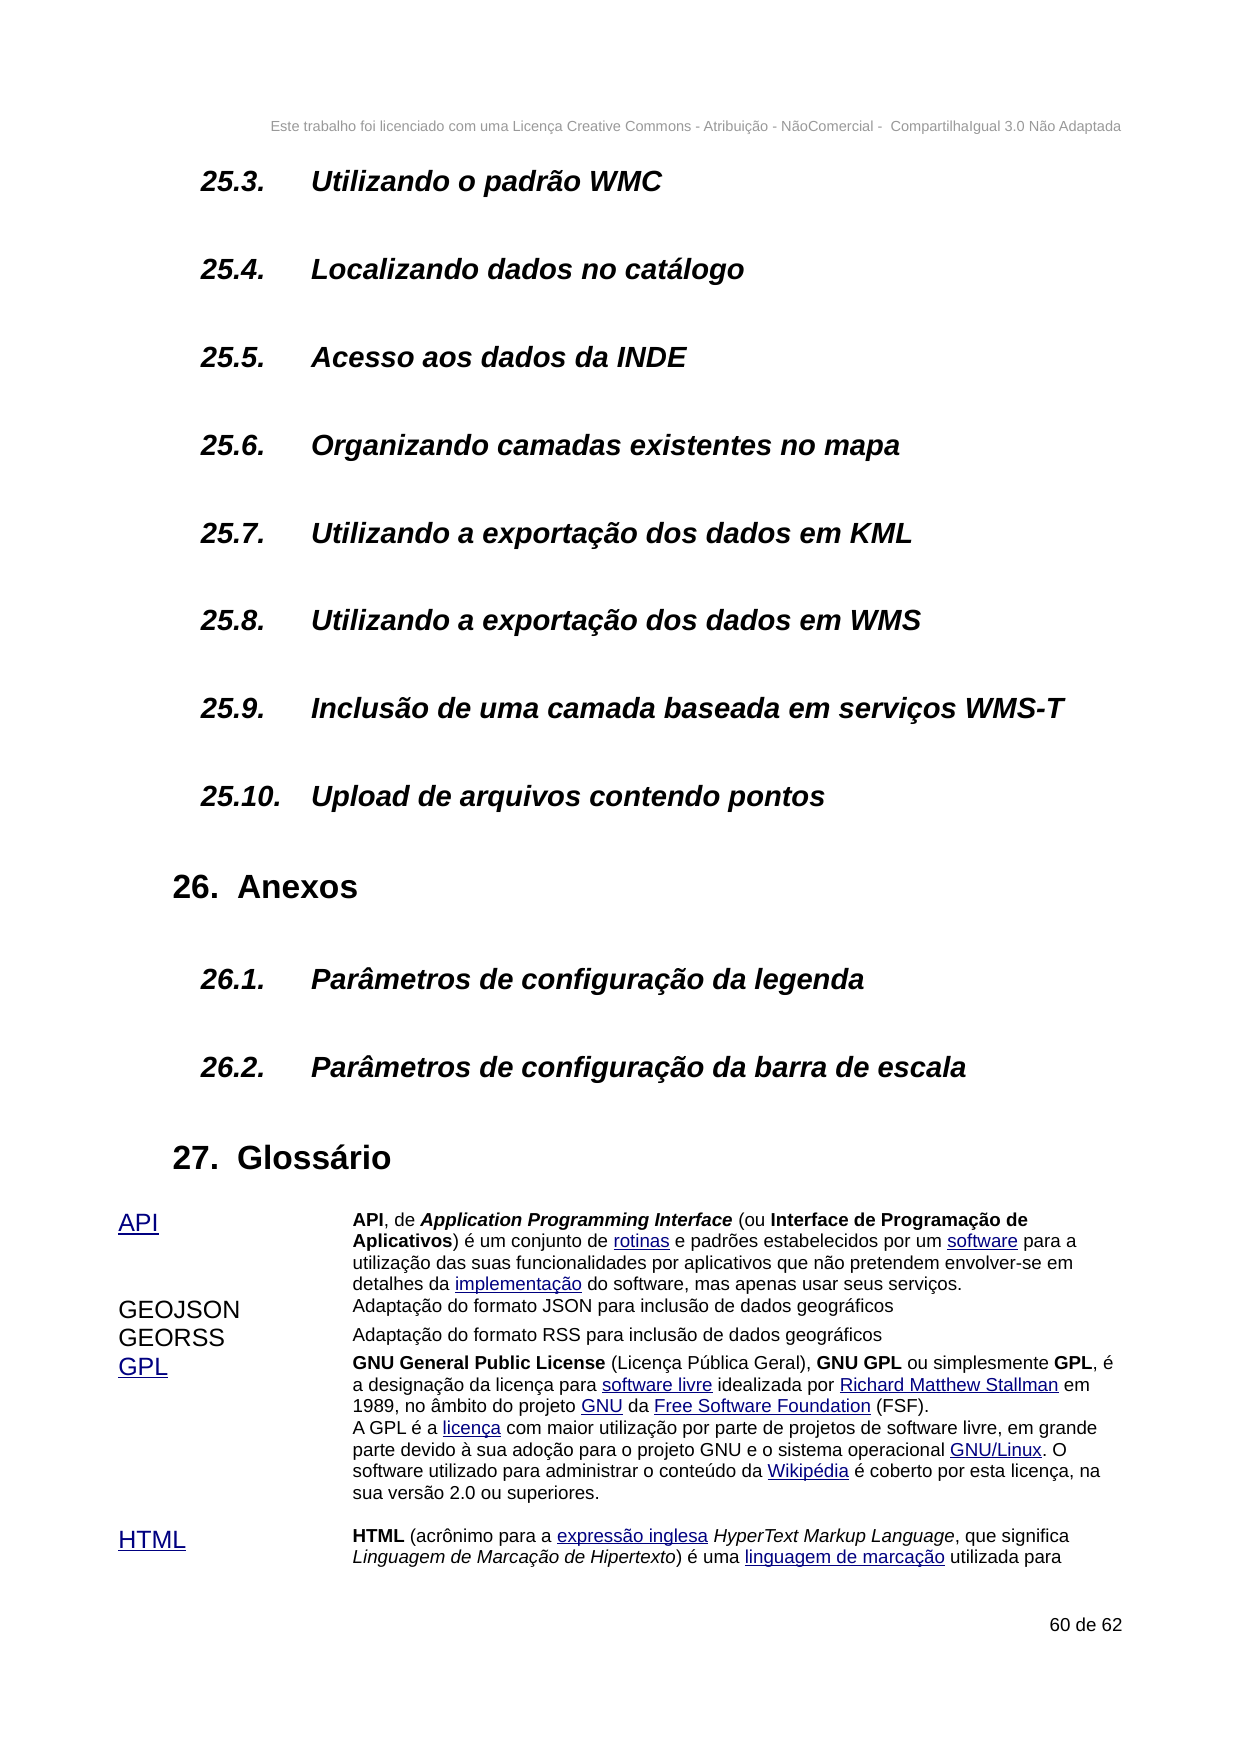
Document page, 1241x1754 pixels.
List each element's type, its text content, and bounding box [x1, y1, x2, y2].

subtitle Inclusão de uma camada baseada em serviços WMS-T [163, 691, 1077, 725]
subtitle Anexos [163, 867, 1077, 906]
table_cell HTML (acrônimo para a expressão inglesa HyperText Markup Language, que significa Linguagem de Marcação de Hipertexto) é uma linguagem de marcação utilizada para [353, 1525, 1123, 1568]
subtitle Acesso aos dados da INDE [163, 340, 1077, 373]
subtitle Localizando dados no catálogo [163, 252, 1077, 286]
subtitle Utilizando o padrão WMC [163, 164, 1077, 198]
table_cell GEOJSON [118, 1295, 352, 1323]
table_header API, de Application Programming Interface (ou Interface de Programação de Aplicativos) é um conjunto de rotinas e padrões estabelecidos por um software para a utilização das suas funcionalidades por aplicativos que não pretendem envolver-se em detalhes da implementação do software, mas apenas usar seus serviços. [353, 1208, 1123, 1294]
subtitle Glossário [163, 1138, 1077, 1177]
table_cell HTML [118, 1525, 352, 1568]
subtitle Utilizando a exportação dos dados em KML [163, 516, 1077, 549]
subtitle Parâmetros de configuração da legenda [163, 962, 1077, 996]
subtitle Upload de arquivos contendo pontos [163, 779, 1077, 813]
table_cell GNU General Public License (Licença Pública Geral), GNU GPL ou simplesmente GPL, é a designação da licença para software livre idealizada por Richard Matthew Stallman em 1989, no âmbito do projeto GNU da Free Software Foundation (FSF). A GPL é a licença com maior utilização por parte de projetos de software livre, em grande parte devido à sua adoção para o projeto GNU e o sistema operacional GNU/Linux. O software utilizado para administrar o conteúdo da Wikipédia é coberto por esta licença, na sua versão 2.0 ou superiores. [353, 1352, 1123, 1524]
subtitle Utilizando a exportação dos dados em WMS [163, 603, 1077, 637]
subtitle Parâmetros de configuração da barra de escala [163, 1050, 1077, 1084]
table_cell GEORSS [118, 1323, 352, 1352]
subtitle Organizando camadas existentes no mapa [163, 428, 1077, 461]
table_cell Adaptação do formato RSS para inclusão de dados geográficos [353, 1323, 1123, 1352]
table_cell GPL [118, 1352, 352, 1524]
table_header API [118, 1208, 352, 1294]
table_cell Adaptação do formato JSON para inclusão de dados geográficos [353, 1295, 1123, 1323]
